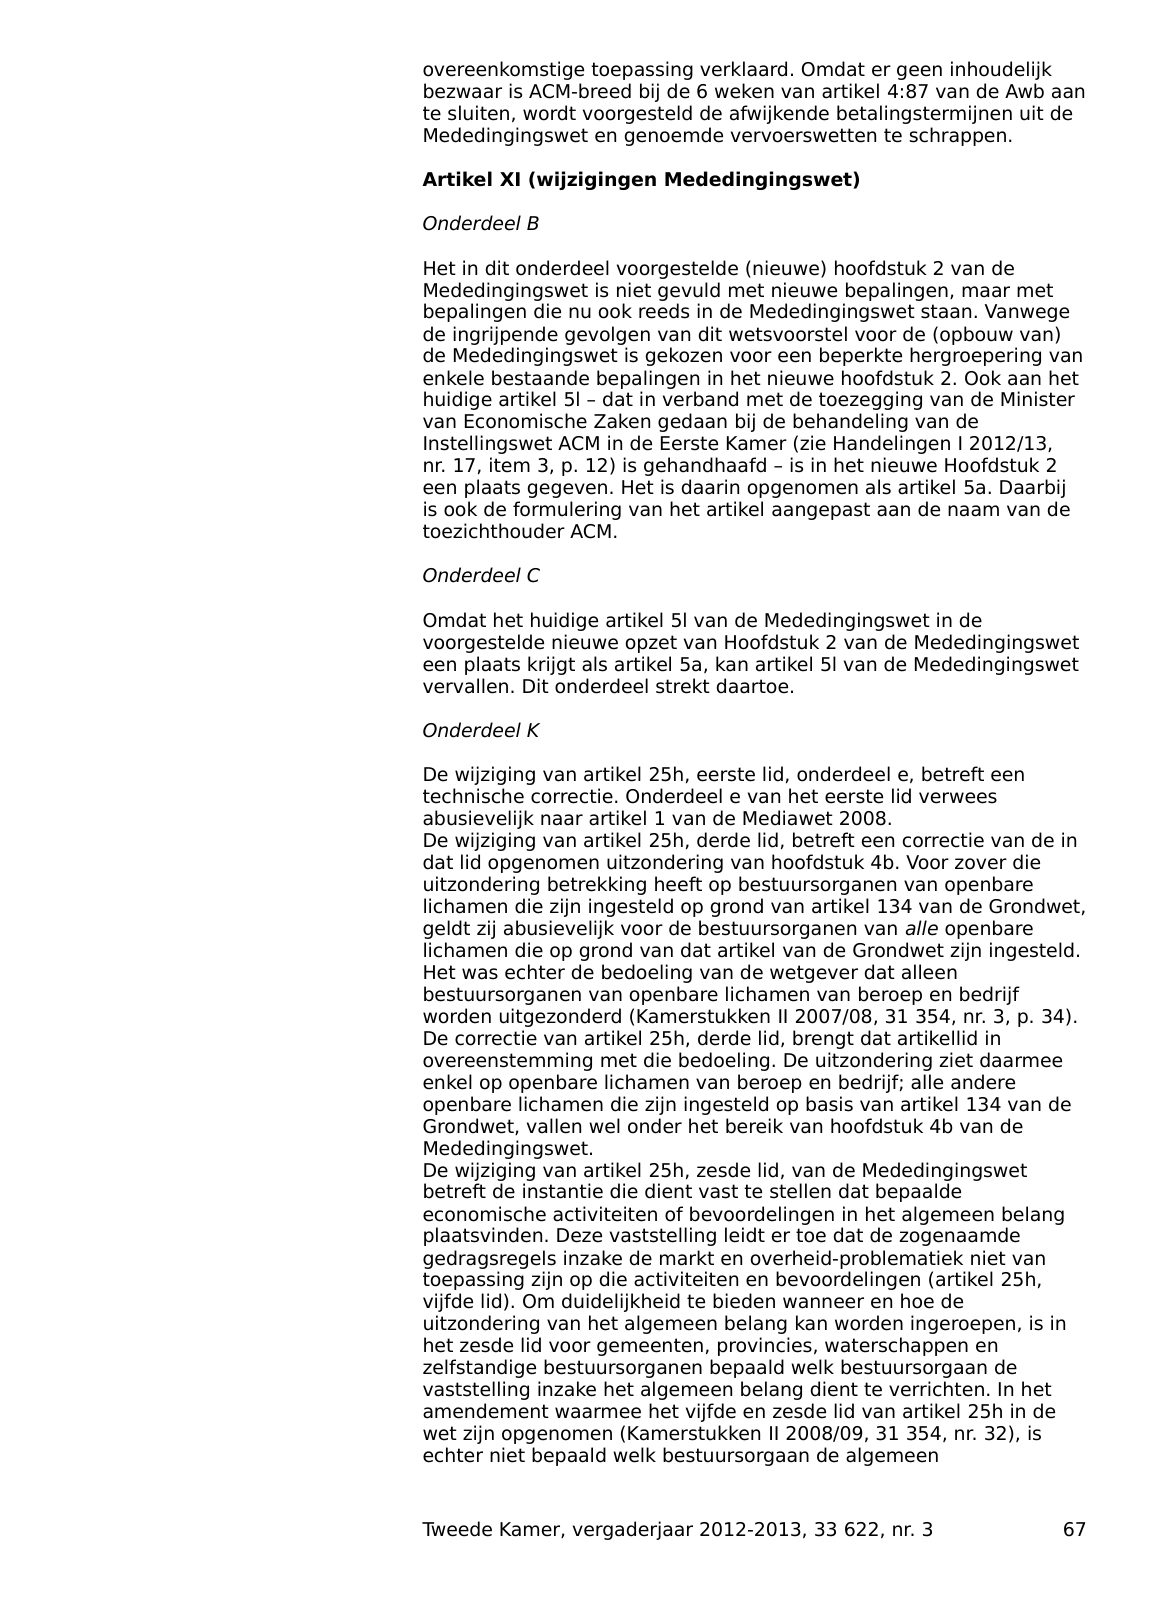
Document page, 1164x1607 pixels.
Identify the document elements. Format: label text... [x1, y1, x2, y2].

subtitle Onderdeel K [422, 720, 1087, 742]
text De wijziging van artikel 25h, eerste lid, onderdeel e, betreft een technische correctie. Onderdeel e van het eerste lid verwees abusievelijk naar artikel 1 van de Mediawet 2008. [422, 764, 1087, 830]
text Omdat het huidige artikel 5l van de Mededingingswet in de voorgestelde nieuwe opzet van Hoofdstuk 2 van de Mededingingswet een plaats krijgt als artikel 5a, kan artikel 5l van de Mededingingswet vervallen. Dit onderdeel strekt daartoe. [422, 609, 1087, 697]
subtitle Artikel XI (wijzigingen Mededingingswet) [422, 169, 1087, 191]
subtitle Onderdeel C [422, 565, 1087, 587]
text De wijziging van artikel 25h, derde lid, betreft een correctie van de in dat lid opgenomen uitzondering van hoofdstuk 4b. Voor zover die uitzondering betrekking heeft op bestuursorganen van openbare lichamen die zijn ingesteld op grond van artikel 134 van de Grondwet, geldt zij abusievelijk voor de bestuursorganen van alle openbare lichamen die op grond van dat artikel van de Grondwet zijn ingesteld. Het was echter de bedoeling van de wetgever dat alleen bestuursorganen van openbare lichamen van beroep en bedrijf worden uitgezonderd (Kamerstukken II 2007/08, 31 354, nr. 3, p. 34). De correctie van artikel 25h, derde lid, brengt dat artikellid in overeenstemming met die bedoeling. De uitzondering ziet daarmee enkel op openbare lichamen van beroep en bedrijf; alle andere openbare lichamen die zijn ingesteld op basis van artikel 134 van de Grondwet, vallen wel onder het bereik van hoofdstuk 4b van de Mededingingswet. [422, 830, 1087, 1159]
subtitle Onderdeel B [422, 213, 1087, 235]
text overeenkomstige toepassing verklaard. Omdat er geen inhoudelijk bezwaar is ACM-breed bij de 6 weken van artikel 4:87 van de Awb aan te sluiten, wordt voorgesteld de afwijkende betalingstermijnen uit de Mededingingswet en genoemde vervoerswetten te schrappen. [422, 59, 1087, 147]
text Het in dit onderdeel voorgestelde (nieuwe) hoofdstuk 2 van de Mededingingswet is niet gevuld met nieuwe bepalingen, maar met bepalingen die nu ook reeds in de Mededingingswet staan. Vanwege de ingrijpende gevolgen van dit wetsvoorstel voor de (opbouw van) de Mededingingswet is gekozen voor een beperkte hergroepering van enkele bestaande bepalingen in het nieuwe hoofdstuk 2. Ook aan het huidige artikel 5l – dat in verband met de toezegging van de Minister van Economische Zaken gedaan bij de behandeling van de Instellingswet ACM in de Eerste Kamer (zie Handelingen I 2012/13, nr. 17, item 3, p. 12) is gehandhaafd – is in het nieuwe Hoofdstuk 2 een plaats gegeven. Het is daarin opgenomen als artikel 5a. Daarbij is ook de formulering van het artikel aangepast aan de naam van de toezichthouder ACM. [422, 257, 1087, 543]
text De wijziging van artikel 25h, zesde lid, van de Mededingingswet betreft de instantie die dient vast te stellen dat bepaalde economische activiteiten of bevoordelingen in het algemeen belang plaatsvinden. Deze vaststelling leidt er toe dat de zogenaamde gedragsregels inzake de markt en overheid-problematiek niet van toepassing zijn op die activiteiten en bevoordelingen (artikel 25h, vijfde lid). Om duidelijkheid te bieden wanneer en hoe de uitzondering van het algemeen belang kan worden ingeroepen, is in het zesde lid voor gemeenten, provincies, waterschappen en zelfstandige bestuursorganen bepaald welk bestuursorgaan de vaststelling inzake het algemeen belang dient te verrichten. In het amendement waarmee het vijfde en zesde lid van artikel 25h in de wet zijn opgenomen (Kamerstukken II 2008/09, 31 354, nr. 32), is echter niet bepaald welk bestuursorgaan de algemeen [422, 1159, 1087, 1467]
